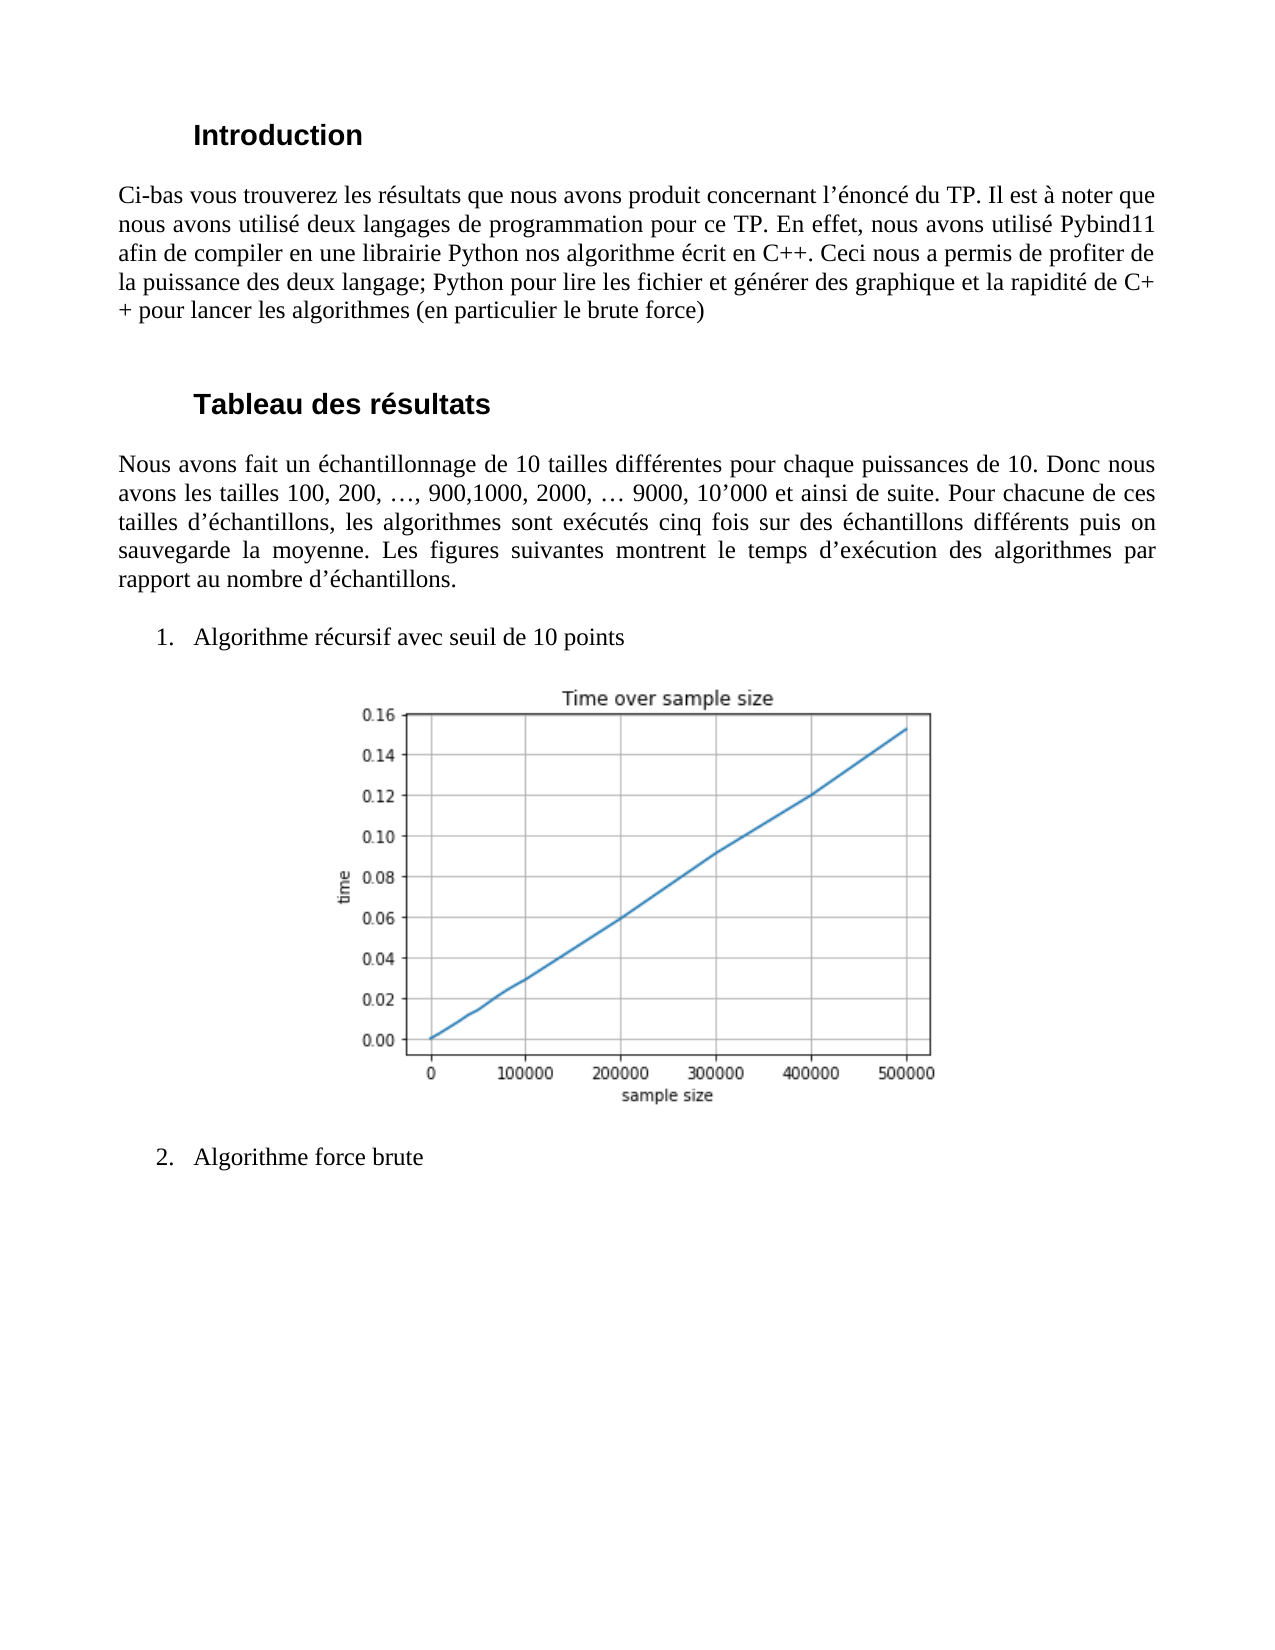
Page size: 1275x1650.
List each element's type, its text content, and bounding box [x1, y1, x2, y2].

text Nous avons fait un échantillonnage de 10 tailles différentes pour chaque puissances de 10. Donc nous avons les tailles 100, 200, …, 900,1000, 2000, … 9000, 10’000 et ainsi de suite. Pour chacune de ces tailles d’échantillons, les algorithmes sont exécutés cinq fois sur des échantillons différents puis on sauvegarde la moyenne. Les figures suivantes montrent le temps d’exécution des algorithmes par rapport au nombre d’échantillons. [118, 449, 1157, 593]
subtitle Introduction [118, 118, 1157, 152]
list Algorithme récursif avec seuil de 10 points [156, 622, 1157, 650]
picture [328, 679, 947, 1114]
text Ci-bas vous trouverez les résultats que nous avons produit concernant l’énoncé du TP. Il est à noter que nous avons utilisé deux langages de programmation pour ce TP. En effet, nous avons utilisé Pybind11 afin de compiler en une librairie Python nos algorithme écrit en C++. Ceci nous a permis de profiter de la puissance des deux langage; Python pour lire les fichier et générer des graphique et la rapidité de C++ pour lancer les algorithmes (en particulier le brute force) [118, 180, 1157, 324]
subtitle Tableau des résultats [118, 387, 1157, 420]
list Algorithme force brute [156, 1142, 1157, 1171]
